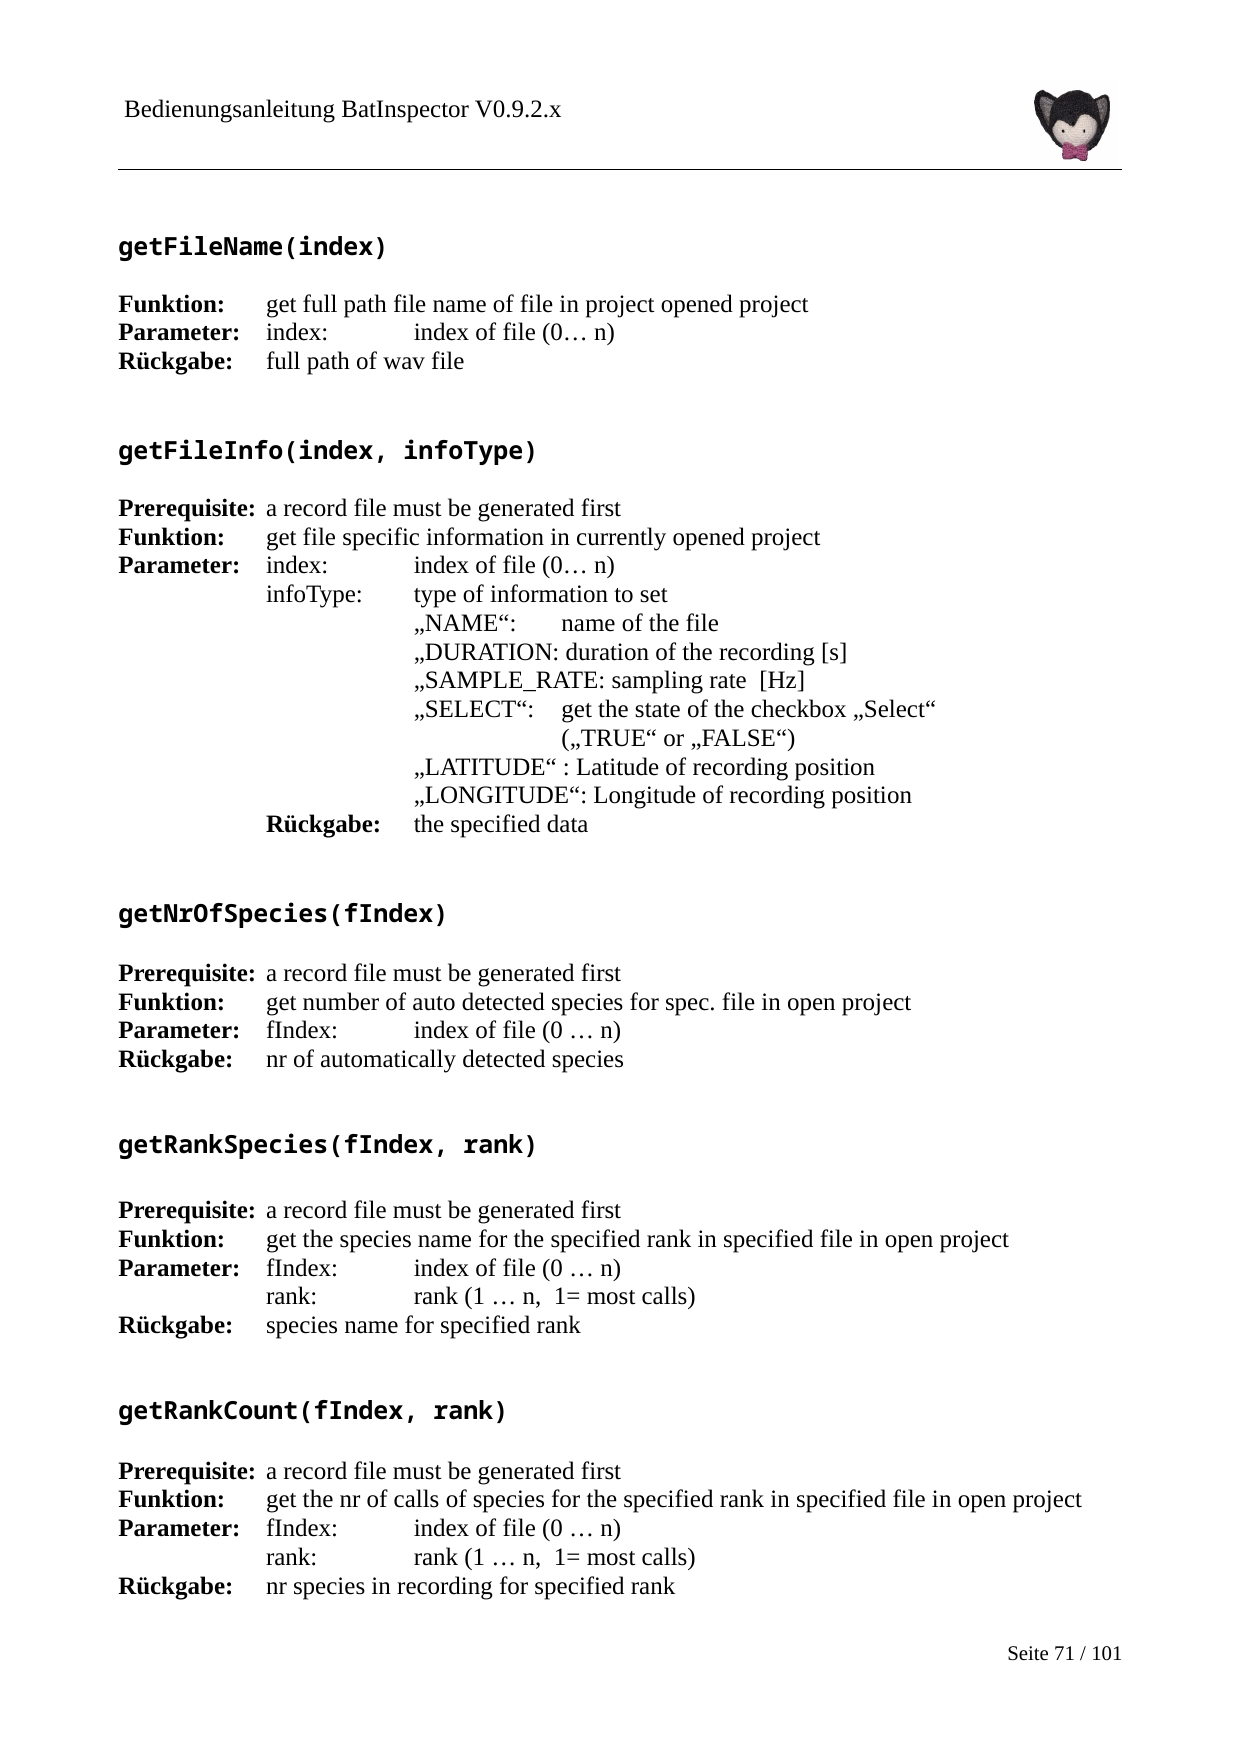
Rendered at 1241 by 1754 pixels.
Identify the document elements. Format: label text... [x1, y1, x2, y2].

text Prerequisite: a record file must be generated first [118, 1195, 1122, 1224]
text Rückgabe: nr of automatically detected species [118, 1044, 1122, 1073]
text getFileInfo(index, infoType) [118, 432, 1122, 466]
text getRankSpecies(fIndex, rank) [118, 1127, 1122, 1161]
text Rückgabe: nr species in recording for specified rank [118, 1571, 1122, 1599]
text getRankCount(fIndex, rank) [118, 1393, 1122, 1427]
text Prerequisite: a record file must be generated first [118, 958, 1122, 987]
text Funktion: get number of auto detected species for spec. file in open project [118, 987, 1122, 1016]
text Funktion: get the species name for the specified rank in specified file in open project [118, 1224, 1122, 1253]
text Parameter: index: index of file (0… n) [118, 317, 1122, 346]
text Rückgabe: species name for specified rank [118, 1310, 1122, 1339]
text Parameter: index: index of file (0… n) infoType: type of information to set „NAME“: name of the file „DURATION: duration of the recording [s] „SAMPLE_RATE: sampling rate [Hz] „SELECT“: get the state of the checkbox „Select“ („TRUE“ or „FALSE“) „LATITUDE“ : Latitude of recording position [118, 550, 1122, 780]
text Parameter: fIndex: index of file (0 … n) rank: rank (1 … n, 1= most calls) [118, 1513, 1122, 1571]
text Parameter: fIndex: index of file (0 … n) rank: rank (1 … n, 1= most calls) [118, 1253, 1122, 1310]
text getFileName(index) [118, 228, 1122, 262]
text Prerequisite: a record file must be generated first [118, 1456, 1122, 1484]
picture [1030, 80, 1119, 169]
text Parameter: fIndex: index of file (0 … n) [118, 1016, 1122, 1044]
text Funktion: get file specific information in currently opened project [118, 522, 1122, 550]
text Rückgabe: full path of wav file [118, 346, 1122, 375]
text Funktion: get the nr of calls of species for the specified rank in specified file in open project [118, 1484, 1122, 1513]
text getNrOfSpecies(fIndex) [118, 895, 1122, 929]
text Funktion: get full path file name of file in project opened project [118, 289, 1122, 317]
text Rückgabe: the specified data [118, 809, 1122, 838]
text Prerequisite: a record file must be generated first [118, 493, 1122, 522]
text „LONGITUDE“: Longitude of recording position [118, 780, 1122, 809]
